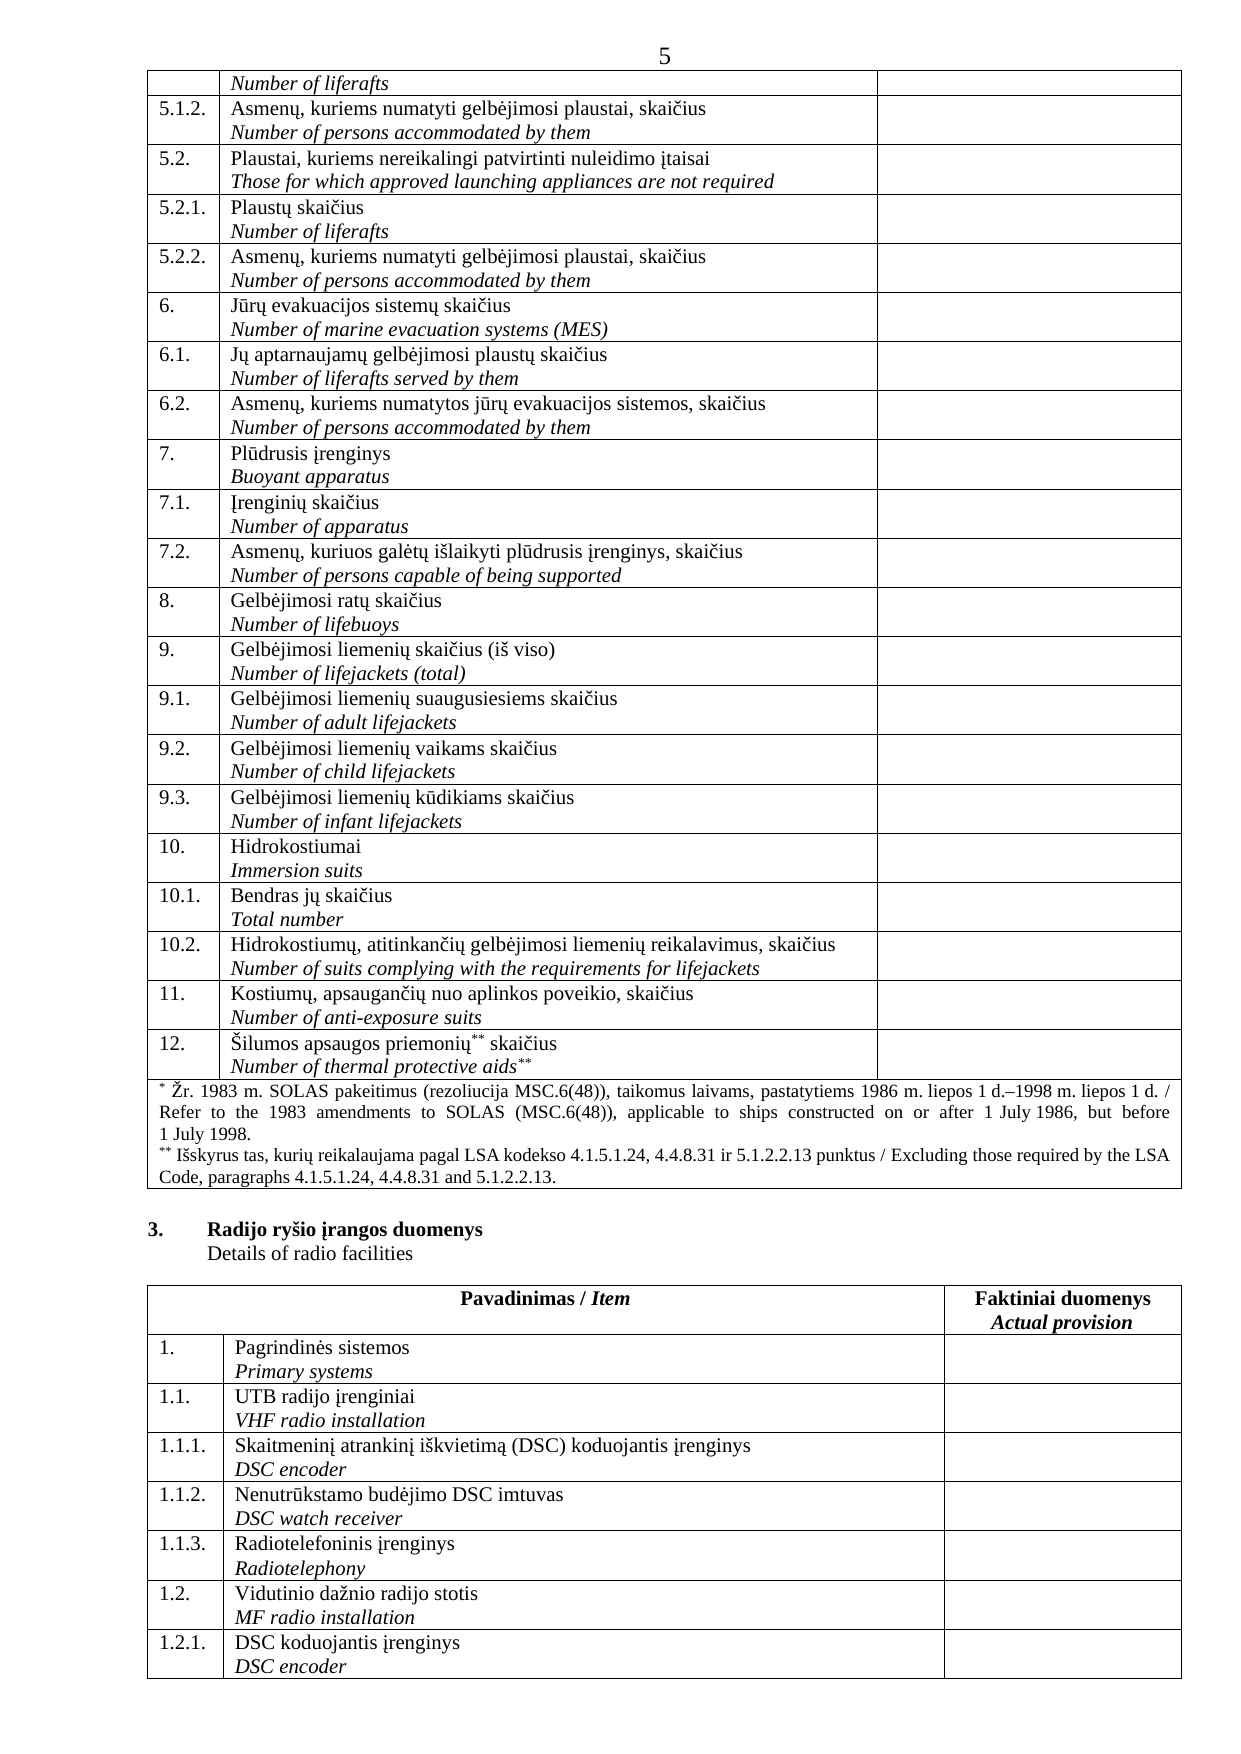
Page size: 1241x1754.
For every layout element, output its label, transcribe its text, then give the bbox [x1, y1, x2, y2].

table_cell 7. [148, 440, 219, 488]
table_cell 5.2. [148, 145, 219, 193]
table_cell Plaustai, kuriems nereikalingi patvirtinti nuleidimo įtaisai Those for which approved launching appliances are not required [220, 145, 877, 193]
table_cell 5.1.2. [148, 96, 219, 144]
table_cell 9. [148, 637, 219, 685]
table_cell [878, 293, 1181, 341]
table_cell 1.2. [148, 1581, 223, 1629]
table_cell 6.2. [148, 391, 219, 439]
table_cell [878, 71, 1181, 95]
table_cell * Žr. 1983 m. SOLAS pakeitimus (rezoliucija MSC.6(48)), taikomus laivams, pastatytiems 1986 m. liepos 1 d.–1998 m. liepos 1 d. / Refer to the 1983 amendments to SOLAS (MSC.6(48)), applicable to ships constructed on or after 1 July 1986, but before 1 July 1998. ** Išskyrus tas, kurių reikalaujama pagal LSA kodekso 4.1.5.1.24, 4.4.8.31 ir 5.1.2.2.13 punktus / Excluding those required by the LSA Code, paragraphs 4.1.5.1.24, 4.4.8.31 and 5.1.2.2.13. [148, 1080, 1181, 1187]
table_cell [878, 981, 1181, 1029]
table_cell 1.1.3. [148, 1531, 223, 1579]
table_cell [878, 588, 1181, 636]
table_cell Number of liferafts [220, 71, 877, 95]
table_cell Asmenų, kuriems numatytos jūrų evakuacijos sistemos, skaičius Number of persons accommodated by them [220, 391, 877, 439]
table_cell 7.2. [148, 539, 219, 587]
table_cell 11. [148, 981, 219, 1029]
text 3. Radijo ryšio įrangos duomenys [148, 1217, 1181, 1241]
table_header Pavadinimas / Item [148, 1286, 944, 1334]
table_cell 1. [148, 1335, 223, 1383]
table_cell [878, 195, 1181, 243]
table_cell 9.2. [148, 735, 219, 783]
table_cell 6. [148, 293, 219, 341]
table_cell Asmenų, kuriems numatyti gelbėjimosi plaustai, skaičius Number of persons accommodated by them [220, 96, 877, 144]
table_cell [878, 932, 1181, 980]
table_cell 1.1. [148, 1384, 223, 1432]
table_cell [878, 244, 1181, 292]
table_cell Asmenų, kuriuos galėtų išlaikyti plūdrusis įrenginys, skaičius Number of persons capable of being supported [220, 539, 877, 587]
table_cell Gelbėjimosi liemenių suaugusiesiems skaičius Number of adult lifejackets [220, 686, 877, 734]
table_cell [878, 1030, 1181, 1078]
table_cell 5.2.2. [148, 244, 219, 292]
table_cell [878, 440, 1181, 488]
table_cell Gelbėjimosi liemenių kūdikiams skaičius Number of infant lifejackets [220, 785, 877, 833]
table_cell 9.3. [148, 785, 219, 833]
table_cell 8. [148, 588, 219, 636]
table_cell [945, 1531, 1181, 1579]
table_cell Jūrų evakuacijos sistemų skaičius Number of marine evacuation systems (MES) [220, 293, 877, 341]
table_cell 1.1.2. [148, 1482, 223, 1530]
table_cell [878, 686, 1181, 734]
table_cell Jų aptarnaujamų gelbėjimosi plaustų skaičius Number of liferafts served by them [220, 342, 877, 390]
table_cell [945, 1482, 1181, 1530]
table_cell 7.1. [148, 490, 219, 538]
table_cell Skaitmeninį atrankinį iškvietimą (DSC) koduojantis įrenginys DSC encoder [224, 1433, 944, 1481]
table_cell 12. [148, 1030, 219, 1078]
table_cell 10.2. [148, 932, 219, 980]
table_cell Plaustų skaičius Number of liferafts [220, 195, 877, 243]
table_cell Hidrokostiumai Immersion suits [220, 834, 877, 882]
table_cell 6.1. [148, 342, 219, 390]
table_cell [878, 145, 1181, 193]
table_cell Bendras jų skaičius Total number [220, 883, 877, 931]
table_cell Kostiumų, apsaugančių nuo aplinkos poveikio, skaičius Number of anti-exposure suits [220, 981, 877, 1029]
table_cell Nenutrūkstamo budėjimo DSC imtuvas DSC watch receiver [224, 1482, 944, 1530]
table_cell [945, 1630, 1181, 1678]
table_cell Plūdrusis įrenginys Buoyant apparatus [220, 440, 877, 488]
table_cell [878, 735, 1181, 783]
table_header Faktiniai duomenys Actual provision [945, 1286, 1181, 1334]
table_cell [878, 785, 1181, 833]
table_cell 10.1. [148, 883, 219, 931]
table_cell [148, 71, 219, 95]
table_cell [878, 834, 1181, 882]
table_cell [878, 391, 1181, 439]
table_cell 9.1. [148, 686, 219, 734]
table_cell [878, 490, 1181, 538]
table_cell [945, 1384, 1181, 1432]
table_cell 10. [148, 834, 219, 882]
table_cell [878, 539, 1181, 587]
table_cell [878, 96, 1181, 144]
table_cell [878, 637, 1181, 685]
table_cell Radiotelefoninis įrenginys Radiotelephony [224, 1531, 944, 1579]
text Details of radio facilities [148, 1241, 1181, 1265]
table_cell Pagrindinės sistemos Primary systems [224, 1335, 944, 1383]
table_cell 1.2.1. [148, 1630, 223, 1678]
table_cell [945, 1335, 1181, 1383]
table_cell Gelbėjimosi ratų skaičius Number of lifebuoys [220, 588, 877, 636]
table_cell 1.1.1. [148, 1433, 223, 1481]
table_cell Hidrokostiumų, atitinkančių gelbėjimosi liemenių reikalavimus, skaičius Number of suits complying with the requirements for lifejackets [220, 932, 877, 980]
table_cell [878, 883, 1181, 931]
table_cell [878, 342, 1181, 390]
table_cell Gelbėjimosi liemenių skaičius (iš viso) Number of lifejackets (total) [220, 637, 877, 685]
table_cell DSC koduojantis įrenginys DSC encoder [224, 1630, 944, 1678]
table_cell Asmenų, kuriems numatyti gelbėjimosi plaustai, skaičius Number of persons accommodated by them [220, 244, 877, 292]
table_cell 5.2.1. [148, 195, 219, 243]
table_cell UTB radijo įrenginiai VHF radio installation [224, 1384, 944, 1432]
table_cell Gelbėjimosi liemenių vaikams skaičius Number of child lifejackets [220, 735, 877, 783]
table_cell Vidutinio dažnio radijo stotis MF radio installation [224, 1581, 944, 1629]
table_cell Šilumos apsaugos priemonių** skaičius Number of thermal protective aids** [220, 1030, 877, 1078]
table_cell [945, 1433, 1181, 1481]
table_cell [945, 1581, 1181, 1629]
table_cell Įrenginių skaičius Number of apparatus [220, 490, 877, 538]
